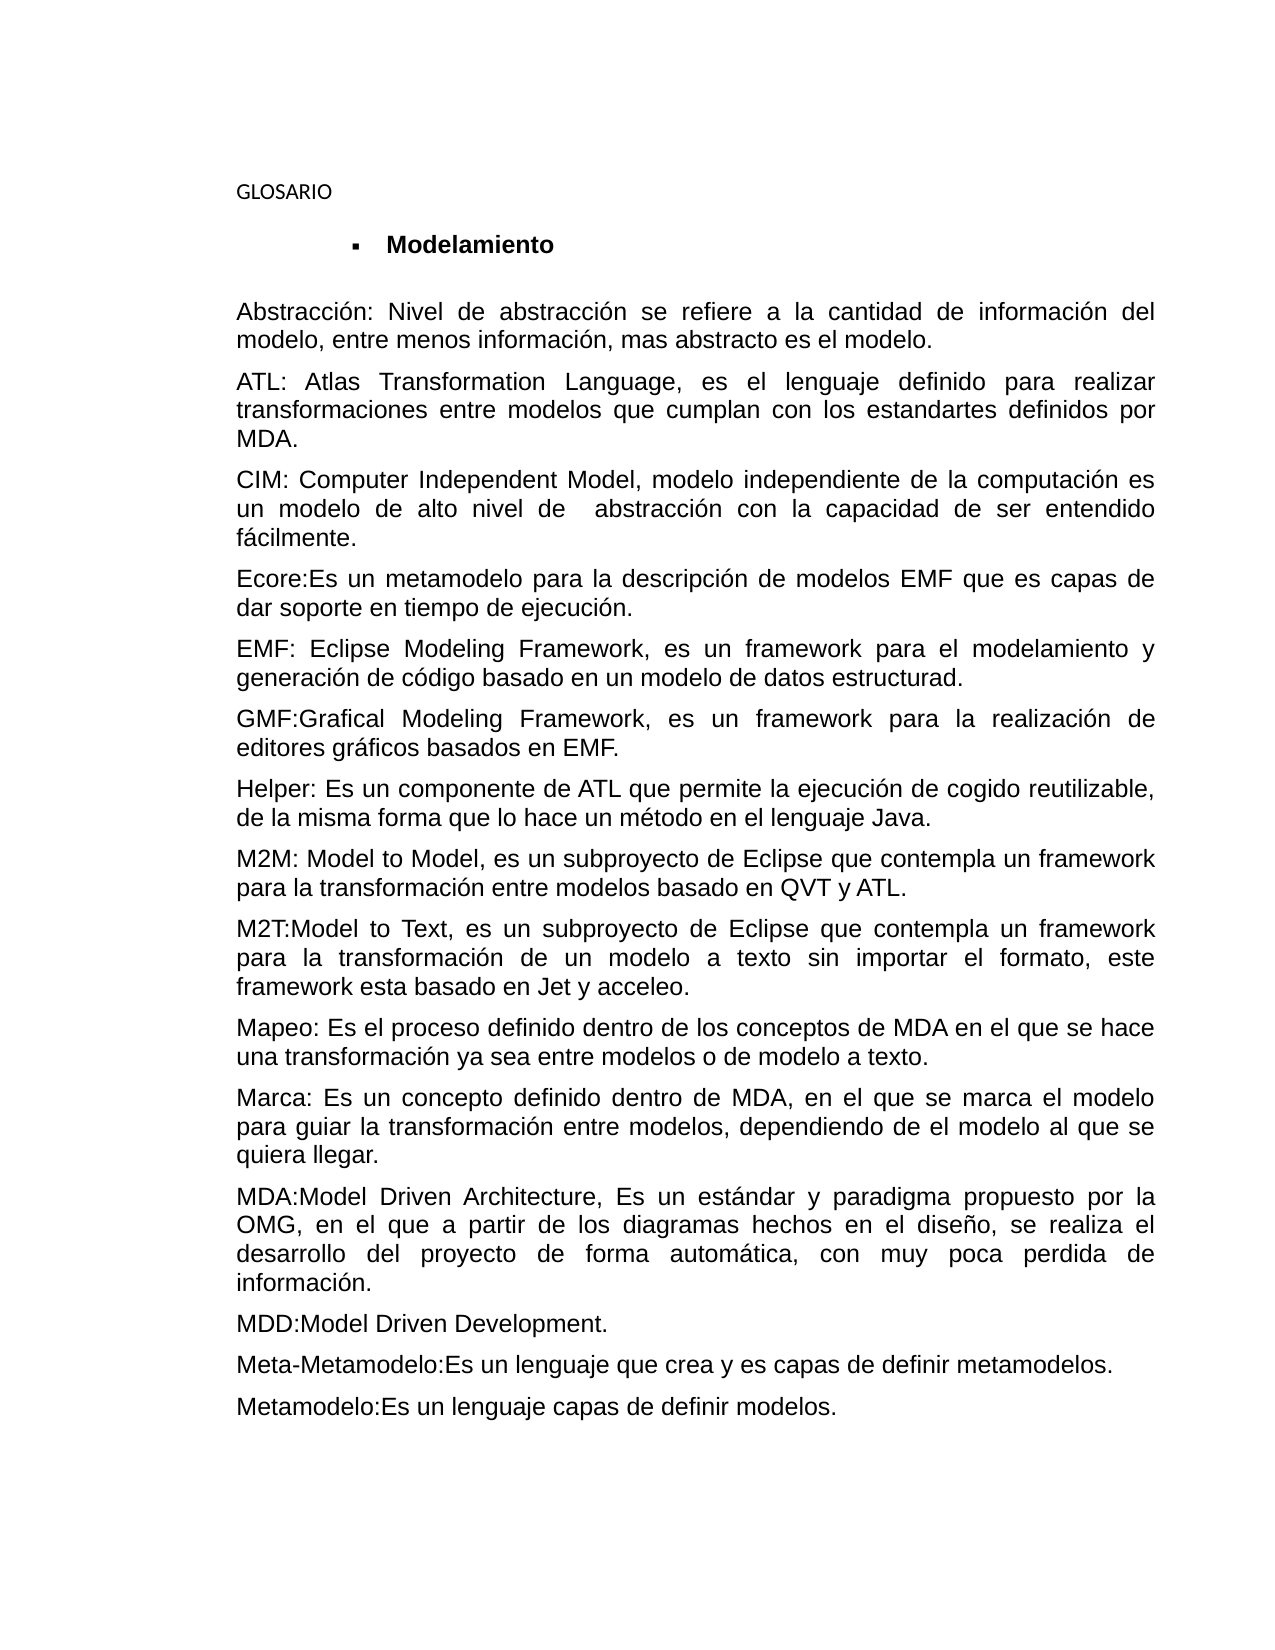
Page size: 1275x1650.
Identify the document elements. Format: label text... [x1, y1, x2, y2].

subtitle Modelamiento [349, 230, 1157, 259]
text Mapeo: Es el proceso definido dentro de los conceptos de MDA en el que se hace una transformación ya sea entre modelos o de modelo a texto. [236, 1013, 1157, 1070]
text MDA:Model Driven Architecture, Es un estándar y paradigma propuesto por la OMG, en el que a partir de los diagramas hechos en el diseño, se realiza el desarrollo del proyecto de forma automática, con muy poca perdida de información. [236, 1181, 1157, 1296]
text GMF:Grafical Modeling Framework, es un framework para la realización de editores gráficos basados en EMF. [236, 704, 1157, 761]
text GLOSARIO [236, 177, 1157, 205]
text ATL: Atlas Transformation Language, es el lenguaje definido para realizar transformaciones entre modelos que cumplan con los estandartes definidos por MDA. [236, 366, 1157, 453]
text M2T:Model to Text, es un subproyecto de Eclipse que contempla un framework para la transformación de un modelo a texto sin importar el formato, este framework esta basado en Jet y acceleo. [236, 914, 1157, 1000]
text MDD:Model Driven Development. [236, 1309, 1157, 1338]
text Meta-Metamodelo:Es un lenguaje que crea y es capas de definir metamodelos. [236, 1350, 1157, 1379]
text EMF: Eclipse Modeling Framework, es un framework para el modelamiento y generación de código basado en un modelo de datos estructurad. [236, 634, 1157, 691]
text Helper: Es un componente de ATL que permite la ejecución de cogido reutilizable, de la misma forma que lo hace un método en el lenguaje Java. [236, 774, 1157, 831]
text Abstracción: Nivel de abstracción se refiere a la cantidad de información del modelo, entre menos información, mas abstracto es el modelo. [236, 296, 1157, 354]
text Metamodelo:Es un lenguaje capas de definir modelos. [236, 1391, 1157, 1420]
text M2M: Model to Model, es un subproyecto de Eclipse que contempla un framework para la transformación entre modelos basado en QVT y ATL. [236, 844, 1157, 901]
text CIM: Computer Independent Model, modelo independiente de la computación es un modelo de alto nivel de abstracción con la capacidad de ser entendido fácilmente. [236, 465, 1157, 551]
text Ecore:Es un metamodelo para la descripción de modelos EMF que es capas de dar soporte en tiempo de ejecución. [236, 564, 1157, 621]
text Marca: Es un concepto definido dentro de MDA, en el que se marca el modelo para guiar la transformación entre modelos, dependiendo de el modelo al que se quiera llegar. [236, 1083, 1157, 1169]
